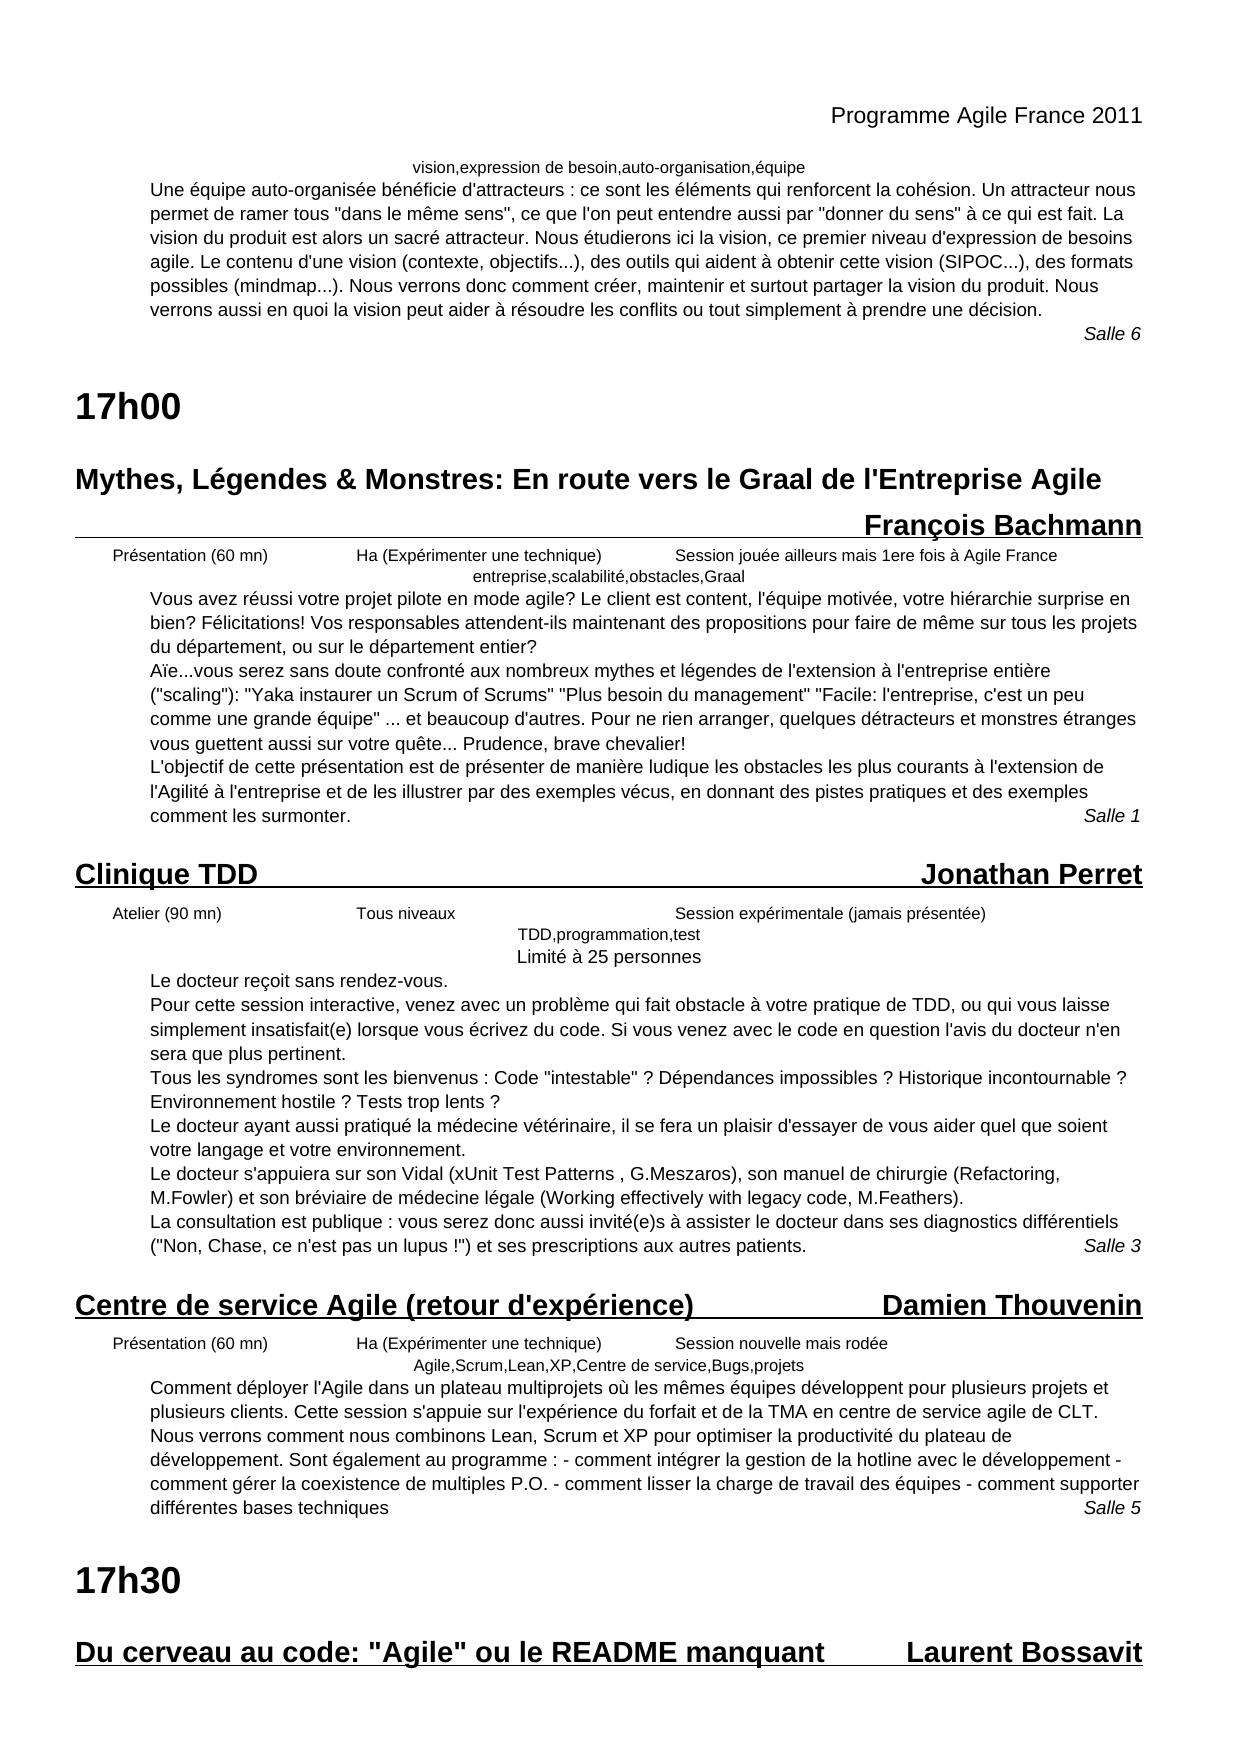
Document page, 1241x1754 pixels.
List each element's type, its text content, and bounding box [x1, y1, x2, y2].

text TDD,programmation,test [75, 925, 1143, 944]
subtitle 17h00 [75, 385, 1143, 427]
text François Bachmann [75, 508, 1143, 537]
text Le docteur s'appuiera sur son Vidal (xUnit Test Patterns , G.Meszaros), son manuel de chirurgie (Refactoring, M.Fowler) et son bréviaire de médecine légale (Working effectively with legacy code, M.Feathers). [150, 1163, 1143, 1208]
text Le docteur reçoit sans rendez-vous. [150, 971, 1143, 992]
subtitle Centre de service Agile (retour d'expérience) Damien Thouvenin [75, 1289, 1143, 1317]
text L'objectif de cette présentation est de présenter de manière ludique les obstacles les plus courants à l'extension de l'Agilité à l'entreprise et de les illustrer par des exemples vécus, en donnant des pistes pratiques et des exemples comment les surmonter. Salle 1 [150, 757, 1143, 826]
subtitle 17h30 [75, 1559, 1143, 1601]
subtitle Mythes, Légendes & Monstres: En route vers le Graal de l'Entreprise Agile [75, 463, 1143, 495]
subtitle Du cerveau au code: "Agile" ou le README manquant Laurent Bossavit [75, 1636, 1143, 1665]
text Pour cette session interactive, venez avec un problème qui fait obstacle à votre pratique de TDD, ou qui vous laisse simplement insatisfait(e) lorsque vous écrivez du code. Si vous venez avec le code en question l'avis du docteur n'en sera que plus pertinent. [150, 995, 1143, 1064]
subtitle Clinique TDD Jonathan Perret [75, 858, 1143, 886]
text Aïe...vous serez sans doute confronté aux nombreux mythes et légendes de l'extension à l'entreprise entière ("scaling"): "Yaka instaurer un Scrum of Scrums" "Plus besoin du management" "Facile: l'entreprise, c'est un peu comme une grande équipe" ... et beaucoup d'autres. Pour ne rien arranger, quelques détracteurs et monstres étranges vous guettent aussi sur votre quête... Prudence, brave chevalier! [150, 661, 1143, 754]
text Tous les syndromes sont les bienvenus : Code "intestable" ? Dépendances impossibles ? Historique incontournable ? Environnement hostile ? Tests trop lents ? [150, 1067, 1143, 1112]
text Présentation (60 mn) Ha (Expérimenter une technique) Session jouée ailleurs mais 1ere fois à Agile France [75, 546, 1143, 564]
text La consultation est publique : vous serez donc aussi invité(e)s à assister le docteur dans ses diagnostics différentiels ("Non, Chase, ce n'est pas un lupus !") et ses prescriptions aux autres patients. Salle 3 [150, 1211, 1143, 1256]
text Atelier (90 mn) Tous niveaux Session expérimentale (jamais présentée) [75, 904, 1143, 923]
text Une équipe auto-organisée bénéficie d'attracteurs : ce sont les éléments qui renforcent la cohésion. Un attracteur nous permet de ramer tous "dans le même sens", ce que l'on peut entendre aussi par "donner du sens" à ce qui est fait. La vision du produit est alors un sacré attracteur. Nous étudierons ici la vision, ce premier niveau d'expression de besoins agile. Le contenu d'une vision (contexte, objectifs...), des outils qui aident à obtenir cette vision (SIPOC...), des formats possibles (mindmap...). Nous verrons donc comment créer, maintenir et surtout partager la vision du produit. Nous verrons aussi en quoi la vision peut aider à résoudre les conflits ou tout simplement à prendre une décision. Salle 6 [150, 179, 1143, 345]
text Vous avez réussi votre projet pilote en mode agile? Le client est content, l'équipe motivée, votre hiérarchie surprise en bien? Félicitations! Vos responsables attendent-ils maintenant des propositions pour faire de même sur tous les projets du département, ou sur le département entier? [150, 588, 1143, 658]
text Présentation (60 mn) Ha (Expérimenter une technique) Session nouvelle mais rodée [75, 1334, 1143, 1353]
text vision,expression de besoin,auto-organisation,équipe [75, 158, 1143, 177]
text Agile,Scrum,Lean,XP,Centre de service,Bugs,projets [75, 1356, 1143, 1374]
text Le docteur ayant aussi pratiqué la médecine vétérinaire, il se fera un plaisir d'essayer de vous aider quel que soient votre langage et votre environnement. [150, 1115, 1143, 1160]
text Comment déployer l'Agile dans un plateau multiprojets où les mêmes équipes développent pour plusieurs projets et plusieurs clients. Cette session s'appuie sur l'expérience du forfait et de la TMA en centre de service agile de CLT. Nous verrons comment nous combinons Lean, Scrum et XP pour optimiser la productivité du plateau de développement. Sont également au programme : - comment intégrer la gestion de la hotline avec le développement - comment gérer la coexistence de multiples P.O. - comment lisser la charge de travail des équipes - comment supporter différentes bases techniques Salle 5 [150, 1377, 1143, 1518]
text entreprise,scalabilité,obstacles,Graal [75, 567, 1143, 586]
text Limité à 25 personnes [75, 947, 1143, 968]
